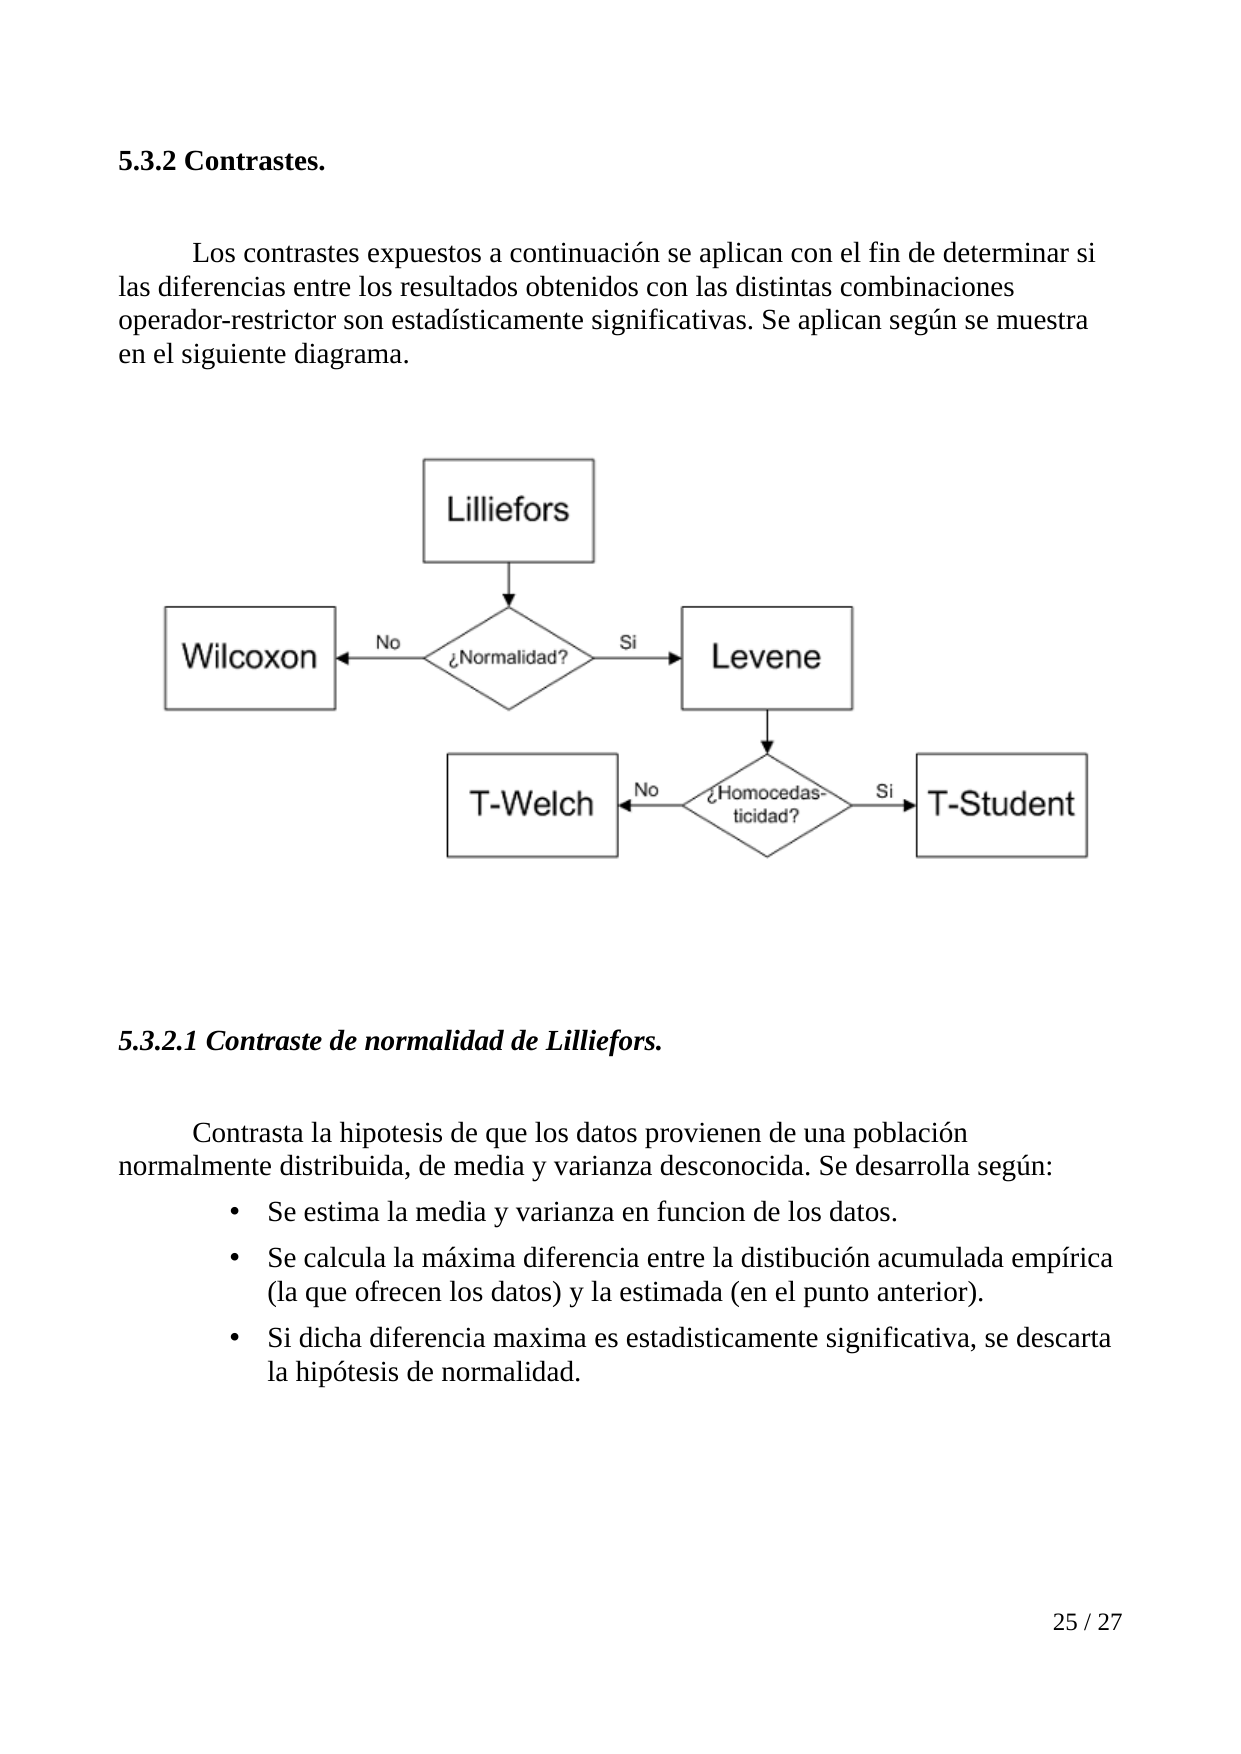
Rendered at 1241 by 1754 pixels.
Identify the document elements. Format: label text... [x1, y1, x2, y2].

subtitle 5.3.2.1 Contraste de normalidad de Lilliefors. [118, 1023, 1122, 1056]
text Contrasta la hipotesis de que los datos provienen de una población normalmente distribuida, de media y varianza desconocida. Se desarrolla según: [118, 1115, 1122, 1182]
subtitle 5.3.2 Contrastes. [118, 143, 1122, 177]
list Se calcula la máxima diferencia entre la distibución acumulada empírica (la que ofrecen los datos) y la estimada (en el punto anterior). [229, 1241, 1122, 1308]
list Si dicha diferencia maxima es estadisticamente significativa, se descarta la hipótesis de normalidad. [229, 1320, 1122, 1387]
text Los contrastes expuestos a continuación se aplican con el fin de determinar si las diferencias entre los resultados obtenidos con las distintas combinaciones operador-restrictor son estadísticamente significativas. Se aplican según se muestra en el siguiente diagrama. [118, 235, 1122, 369]
list Se estima la media y varianza en funcion de los datos. [229, 1194, 1122, 1228]
